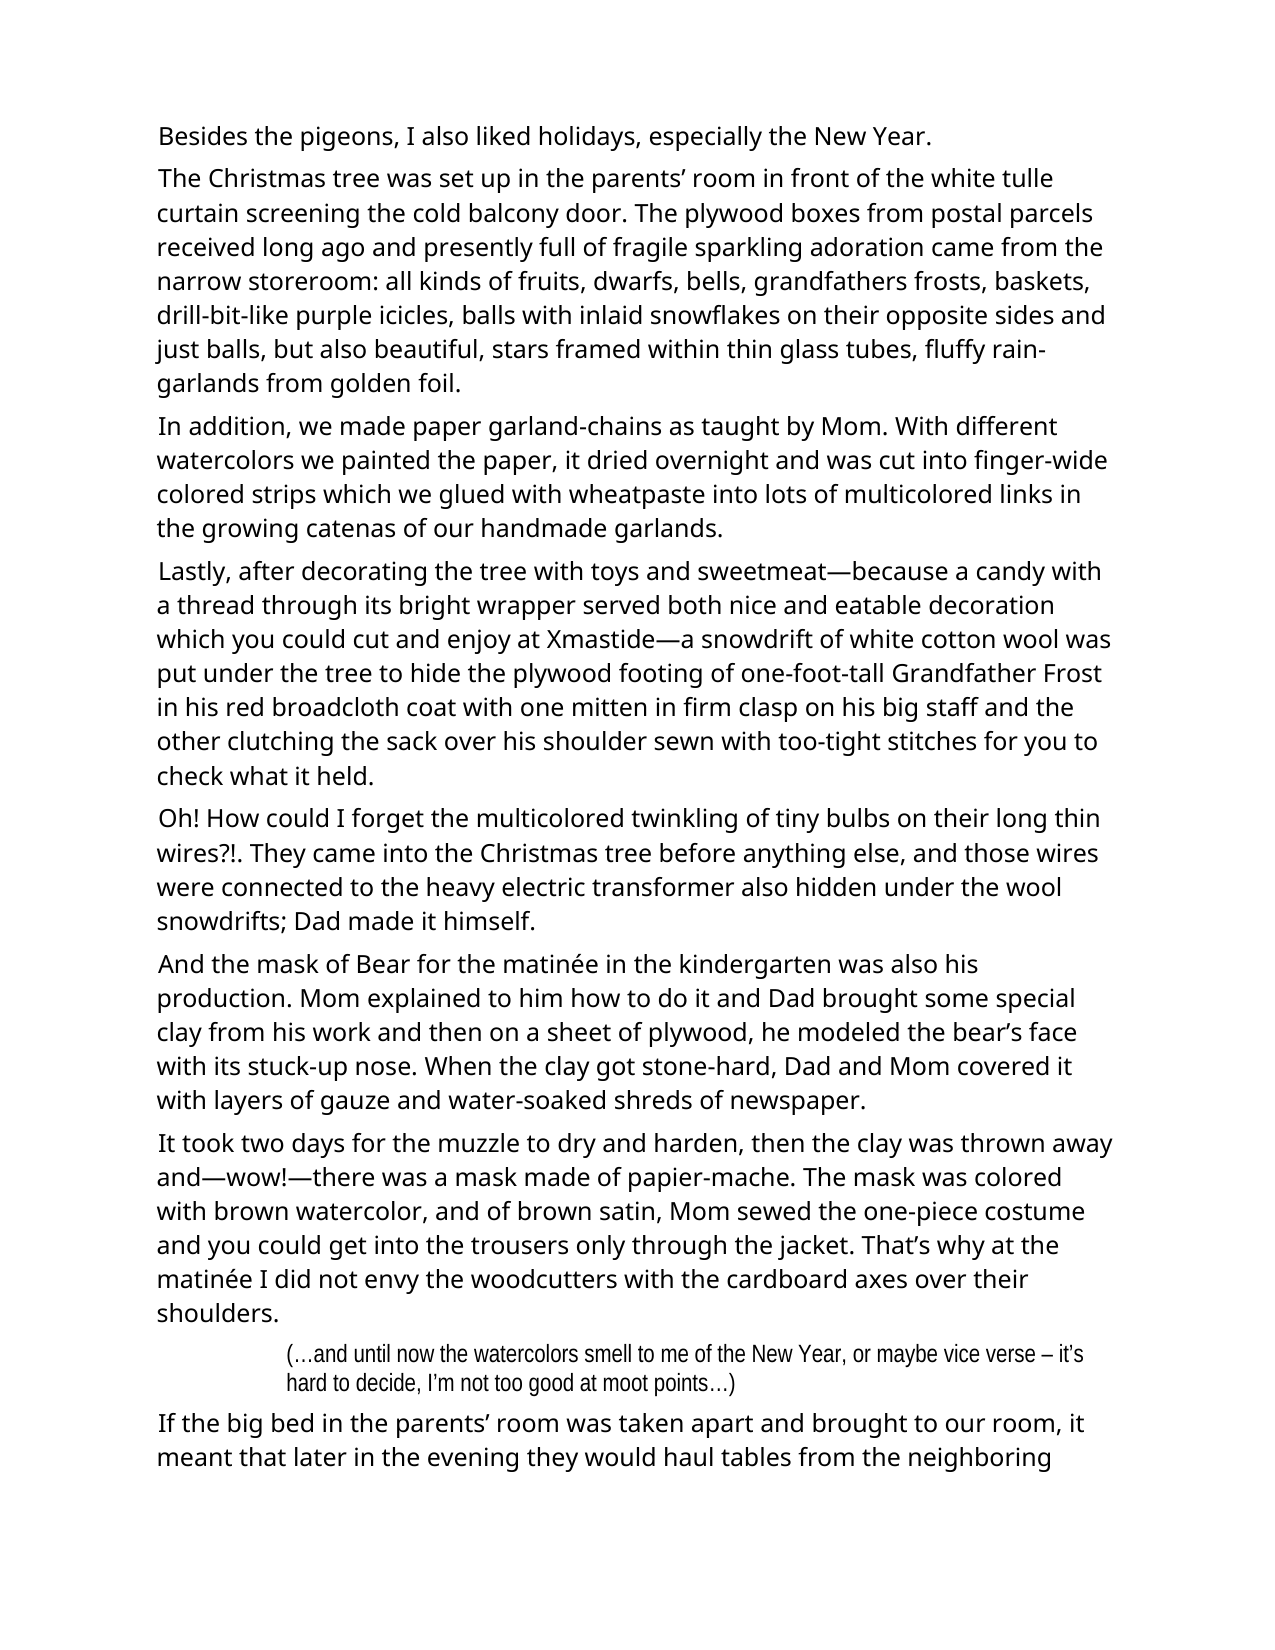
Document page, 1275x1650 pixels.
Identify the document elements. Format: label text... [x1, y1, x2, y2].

text The Christmas tree was set up in the parents’ room in front of the white tulle curtain screening the cold balcony door. The plywood boxes from postal parcels received long ago and presently full of fragile sparkling adoration came from the narrow storeroom: all kinds of fruits, dwarfs, bells, grandfathers frosts, baskets, drill-bit-like purple icicles, balls with inlaid snowflakes on their opposite sides and just balls, but also beautiful, stars framed within thin glass tubes, fluffy rain-garlands from golden foil. [156, 161, 1118, 399]
text Oh! How could I forget the multicolored twinkling of tiny bulbs on their long thin wires?!. They came into the Christmas tree before anything else, and those wires were connected to the heavy electric transformer also hidden under the wool snowdrifts; Dad made it himself. [156, 801, 1118, 937]
text Besides the pigeons, I also liked holidays, especially the New Year. [156, 118, 1118, 152]
text In addition, we made paper garland-chains as taught by Mom. With different watercolors we painted the paper, it dried overnight and was cut into finger-wide colored strips which we glued with wheatpaste into lots of multicolored links in the growing catenas of our handmade garlands. [156, 408, 1118, 545]
list (…and until now the watercolors smell to me of the New Year, or maybe vice verse – it’s hard to decide, I’m not too good at moot points…) [286, 1339, 1118, 1396]
text Lastly, after decorating the tree with toys and sweetmeat—because a candy with a thread through its bright wrapper served both nice and eatable decoration which you could cut and enjoy at Xmastide—a snowdrift of white cotton wool was put under the tree to hide the plywood footing of one-foot-tall Grandfather Frost in his red broadcloth coat with one mitten in firm clasp on his big staff and the other clutching the sack over his shoulder sewn with too-tight stitches for you to check what it held. [156, 554, 1118, 792]
text And the mask of Bear for the matinée in the kindergarten was also his production. Mom explained to him how to do it and Dad brought some special clay from his work and then on a sheet of plywood, he modeled the bear’s face with its stuck-up nose. When the clay got stone-hard, Dad and Mom covered it with layers of gauze and water-soaked shreds of newspaper. [156, 946, 1118, 1117]
text It took two days for the muzzle to dry and harden, then the clay was thrown away and—wow!—there was a mask made of papier-mache. The mask was colored with brown watercolor, and of brown satin, Mom sewed the one-piece costume and you could get into the trousers only through the jacket. That’s why at the matinée I did not envy the woodcutters with the cardboard axes over their shoulders. [156, 1126, 1118, 1330]
text If the big bed in the parents’ room was taken apart and brought to our room, it meant that later in the evening they would haul tables from the neighboring [156, 1405, 1118, 1473]
